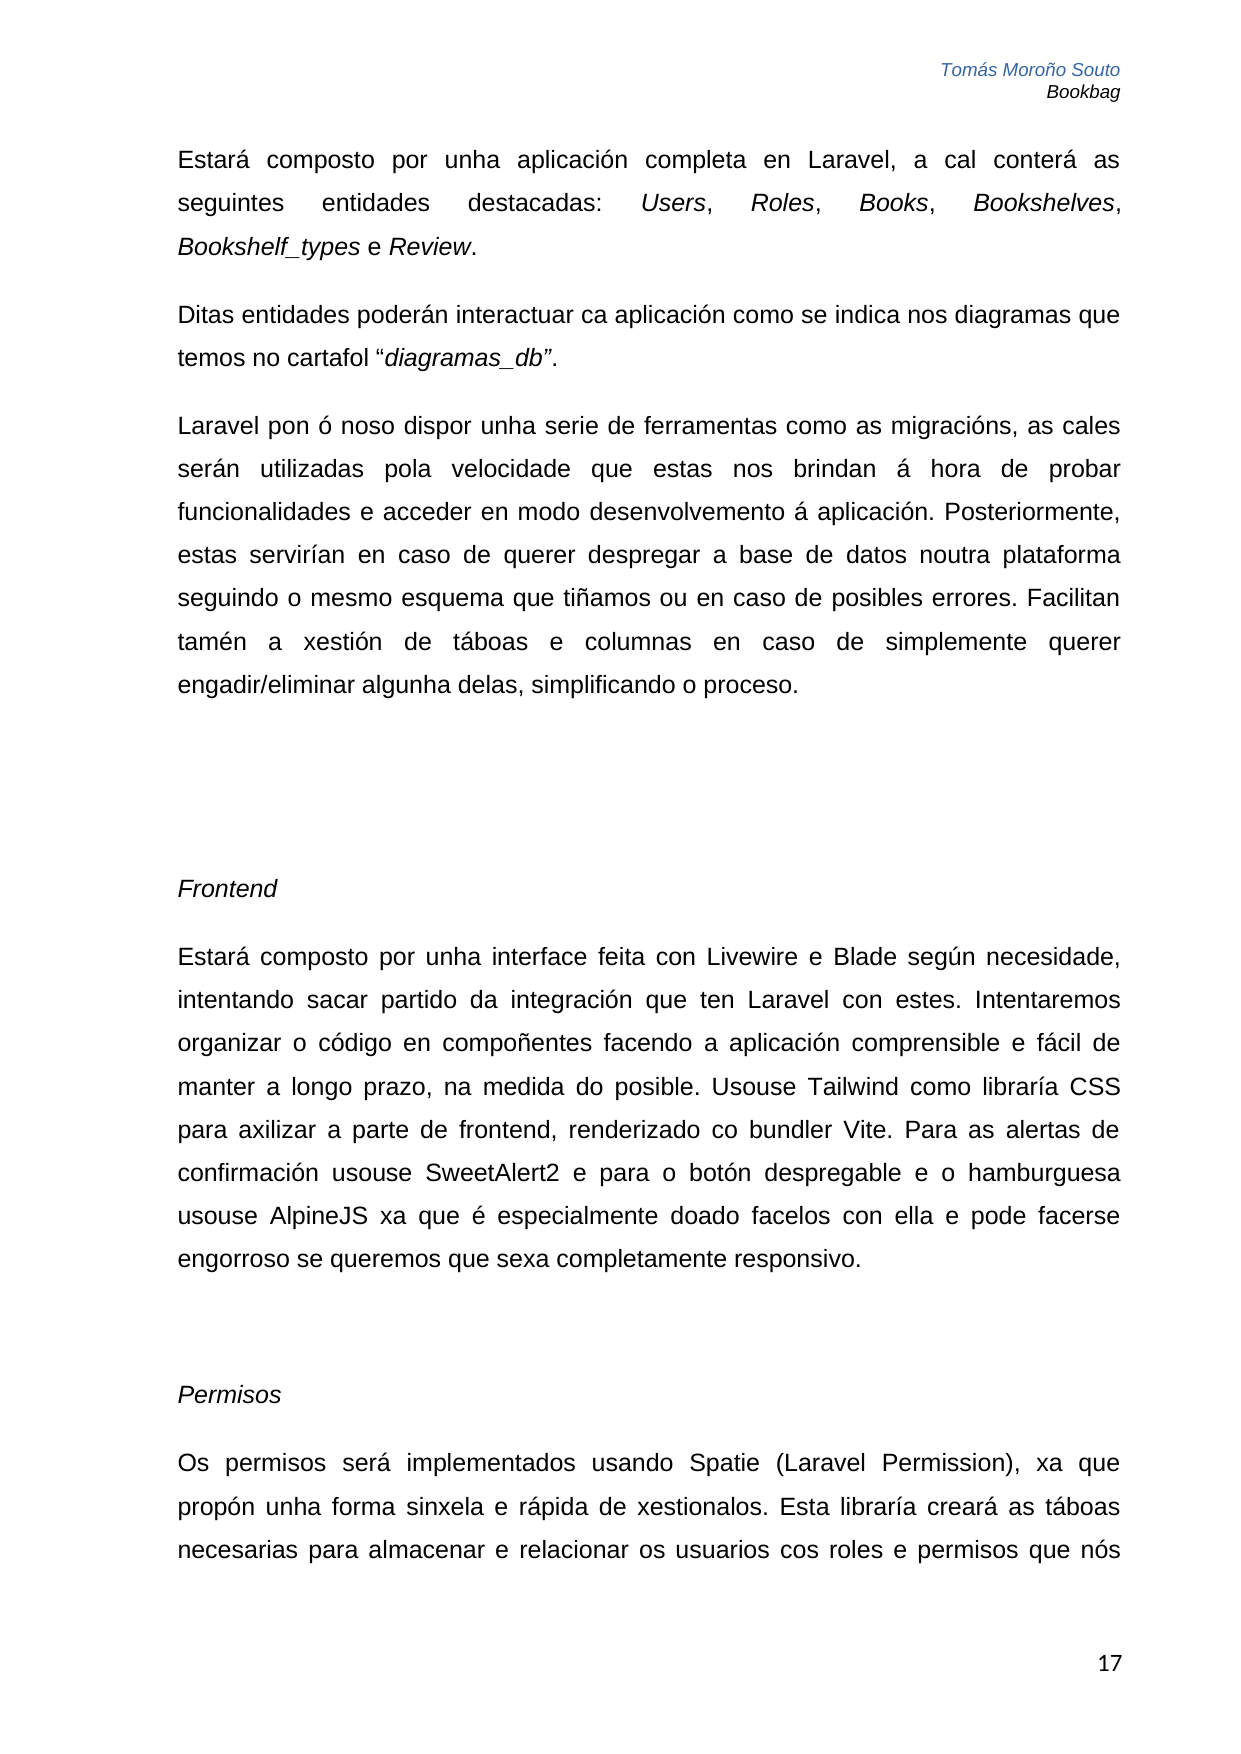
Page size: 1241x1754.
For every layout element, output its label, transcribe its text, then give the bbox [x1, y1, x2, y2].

text Os permisos será implementados usando Spatie (Laravel Permission), xa que propón unha forma sinxela e rápida de xestionalos. Esta libraría creará as táboas necesarias para almacenar e relacionar os usuarios cos roles e permisos que nós [177, 1448, 1122, 1563]
text Estará composto por unha interface feita con Livewire e Blade según necesidade, intentando sacar partido da integración que ten Laravel con estes. Intentaremos organizar o código en compoñentes facendo a aplicación comprensible e fácil de manter a longo prazo, na medida do posible. Usouse Tailwind como libraría CSS para axilizar a parte de frontend, renderizado co bundler Vite. Para as alertas de confirmación usouse SweetAlert2 e para o botón despregable e o hamburguesa usouse AlpineJS xa que é especialmente doado facelos con ella e pode facerse engorroso se queremos que sexa completamente responsivo. [177, 942, 1122, 1273]
text Estará composto por unha aplicación completa en Laravel, a cal conterá as seguintes entidades destacadas: Users, Roles, Books, Bookshelves, Bookshelf_types e Review. [177, 145, 1122, 260]
text Frontend [177, 874, 1122, 903]
text Ditas entidades poderán interactuar ca aplicación como se indica nos diagramas que temos no cartafol “diagramas_db”. [177, 300, 1122, 372]
text Laravel pon ó noso dispor unha serie de ferramentas como as migracións, as cales serán utilizadas pola velocidade que estas nos brindan á hora de probar funcionalidades e acceder en modo desenvolvemento á aplicación. Posteriormente, estas servirían en caso de querer despregar a base de datos noutra plataforma seguindo o mesmo esquema que tiñamos ou en caso de posibles errores. Facilitan tamén a xestión de táboas e columnas en caso de simplemente querer engadir/eliminar algunha delas, simplificando o proceso. [177, 411, 1122, 698]
text Permisos [177, 1380, 1122, 1409]
